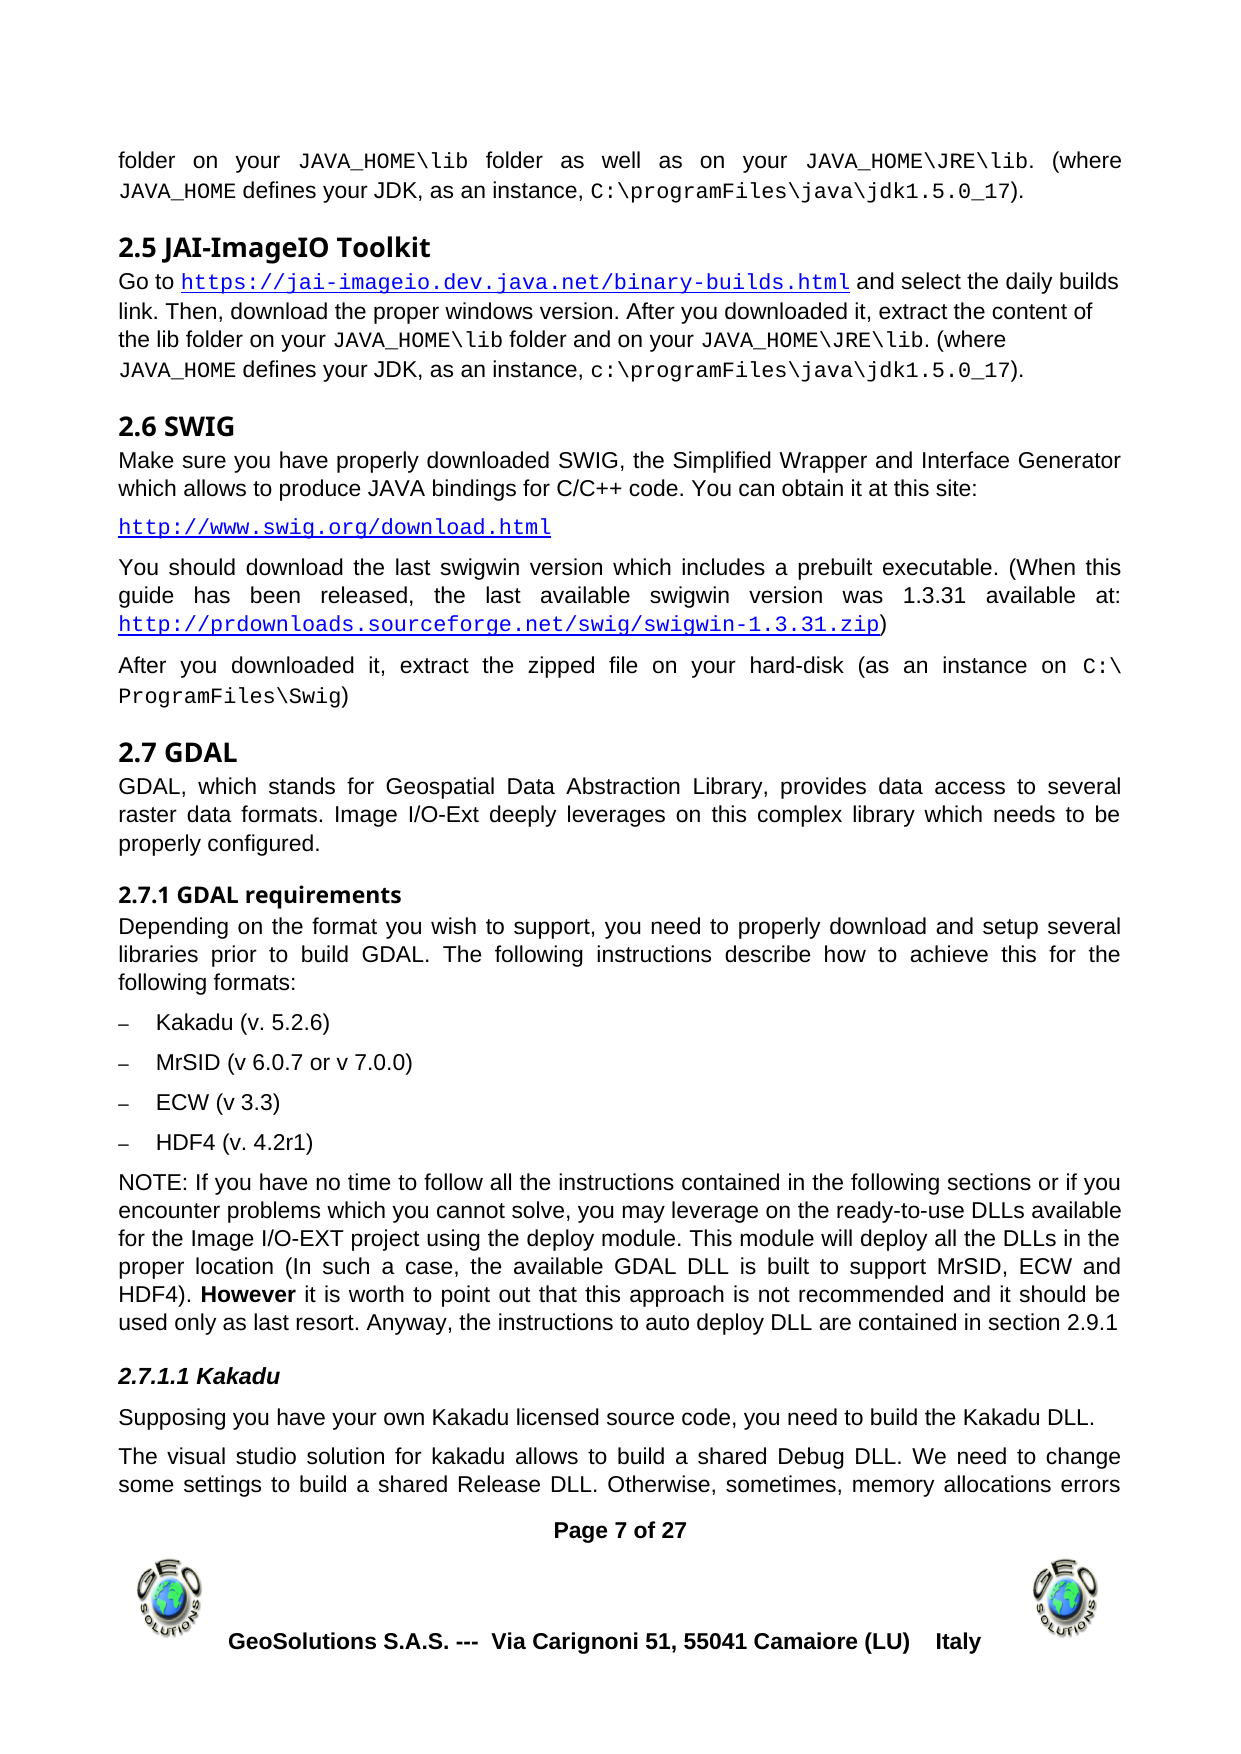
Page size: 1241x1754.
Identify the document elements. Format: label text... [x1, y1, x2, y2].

text After you downloaded it, extract the zipped file on your hard-disk (as an instance on C:\ProgramFiles\Swig) [118, 653, 1122, 710]
list ECW (v 3.3) [118, 1089, 1122, 1115]
text Supposing you have your own Kakadu licensed source code, you need to build the Kakadu DLL. [118, 1404, 1122, 1430]
text GDAL, which stands for Geospatial Data Abstraction Library, provides data access to several raster data formats. Image I/O-Ext deeply leverages on this complex library which needs to be properly configured. [118, 774, 1122, 856]
picture [1030, 1552, 1101, 1641]
subtitle JAI-ImageIO Toolkit [118, 228, 1122, 265]
text You should download the last swigwin version which includes a prebuilt executable. (When this guide has been released, the last available swigwin version was 1.3.31 available at: http://prdownloads.sourceforge.net/swig/swigwin-1.3.31.zip) [118, 555, 1122, 638]
text The visual studio solution for kakadu allows to build a shared Debug DLL. We need to change some settings to build a shared Release DLL. Otherwise, sometimes, memory allocations errors [118, 1444, 1122, 1498]
text http://www.swig.org/download.html [118, 516, 1122, 541]
subtitle Kakadu [118, 1363, 1122, 1389]
text NOTE: If you have no time to follow all the instructions contained in the following sections or if you encounter problems which you cannot solve, you may leverage on the ready-to-use DLLs available for the Image I/O-EXT project using the deploy module. This module will deploy all the DLLs in the proper location (In such a case, the available GDAL DLL is built to support MrSID, ECW and HDF4). However it is worth to point out that this approach is not recommended and it should be used only as last resort. Anyway, the instructions to auto deploy DLL are contained in section 2.9.1 [118, 1169, 1122, 1336]
picture [134, 1552, 205, 1641]
list Kakadu (v. 5.2.6) [118, 1010, 1122, 1035]
subtitle SWIG [118, 407, 1122, 444]
subtitle GDAL requirements [118, 879, 1122, 910]
list MrSID (v 6.0.7 or v 7.0.0) [118, 1049, 1122, 1075]
text Depending on the format you wish to support, you need to properly download and setup several libraries prior to build GDAL. The following instructions describe how to achieve this for the following formats: [118, 913, 1122, 995]
subtitle GDAL [118, 733, 1122, 770]
text Make sure you have properly downloaded SWIG, the Simplified Wrapper and Interface Generator which allows to produce JAVA bindings for C/C++ code. You can obtain it at this site: [118, 448, 1122, 502]
text Go to https://jai-imageio.dev.java.net/binary-builds.html and select the daily builds link. Then, download the proper windows version. After you downloaded it, extract the content of the lib folder on your JAVA_HOME\lib folder and on your JAVA_HOME\JRE\lib. (where JAVA_HOME defines your JDK, as an instance, c:\programFiles\java\jdk1.5.0_17). [118, 269, 1122, 384]
text folder on your JAVA_HOME\lib folder as well as on your JAVA_HOME\JRE\lib. (where JAVA_HOME defines your JDK, as an instance, C:\programFiles\java\jdk1.5.0_17). [118, 148, 1122, 205]
list HDF4 (v. 4.2r1) [118, 1129, 1122, 1155]
